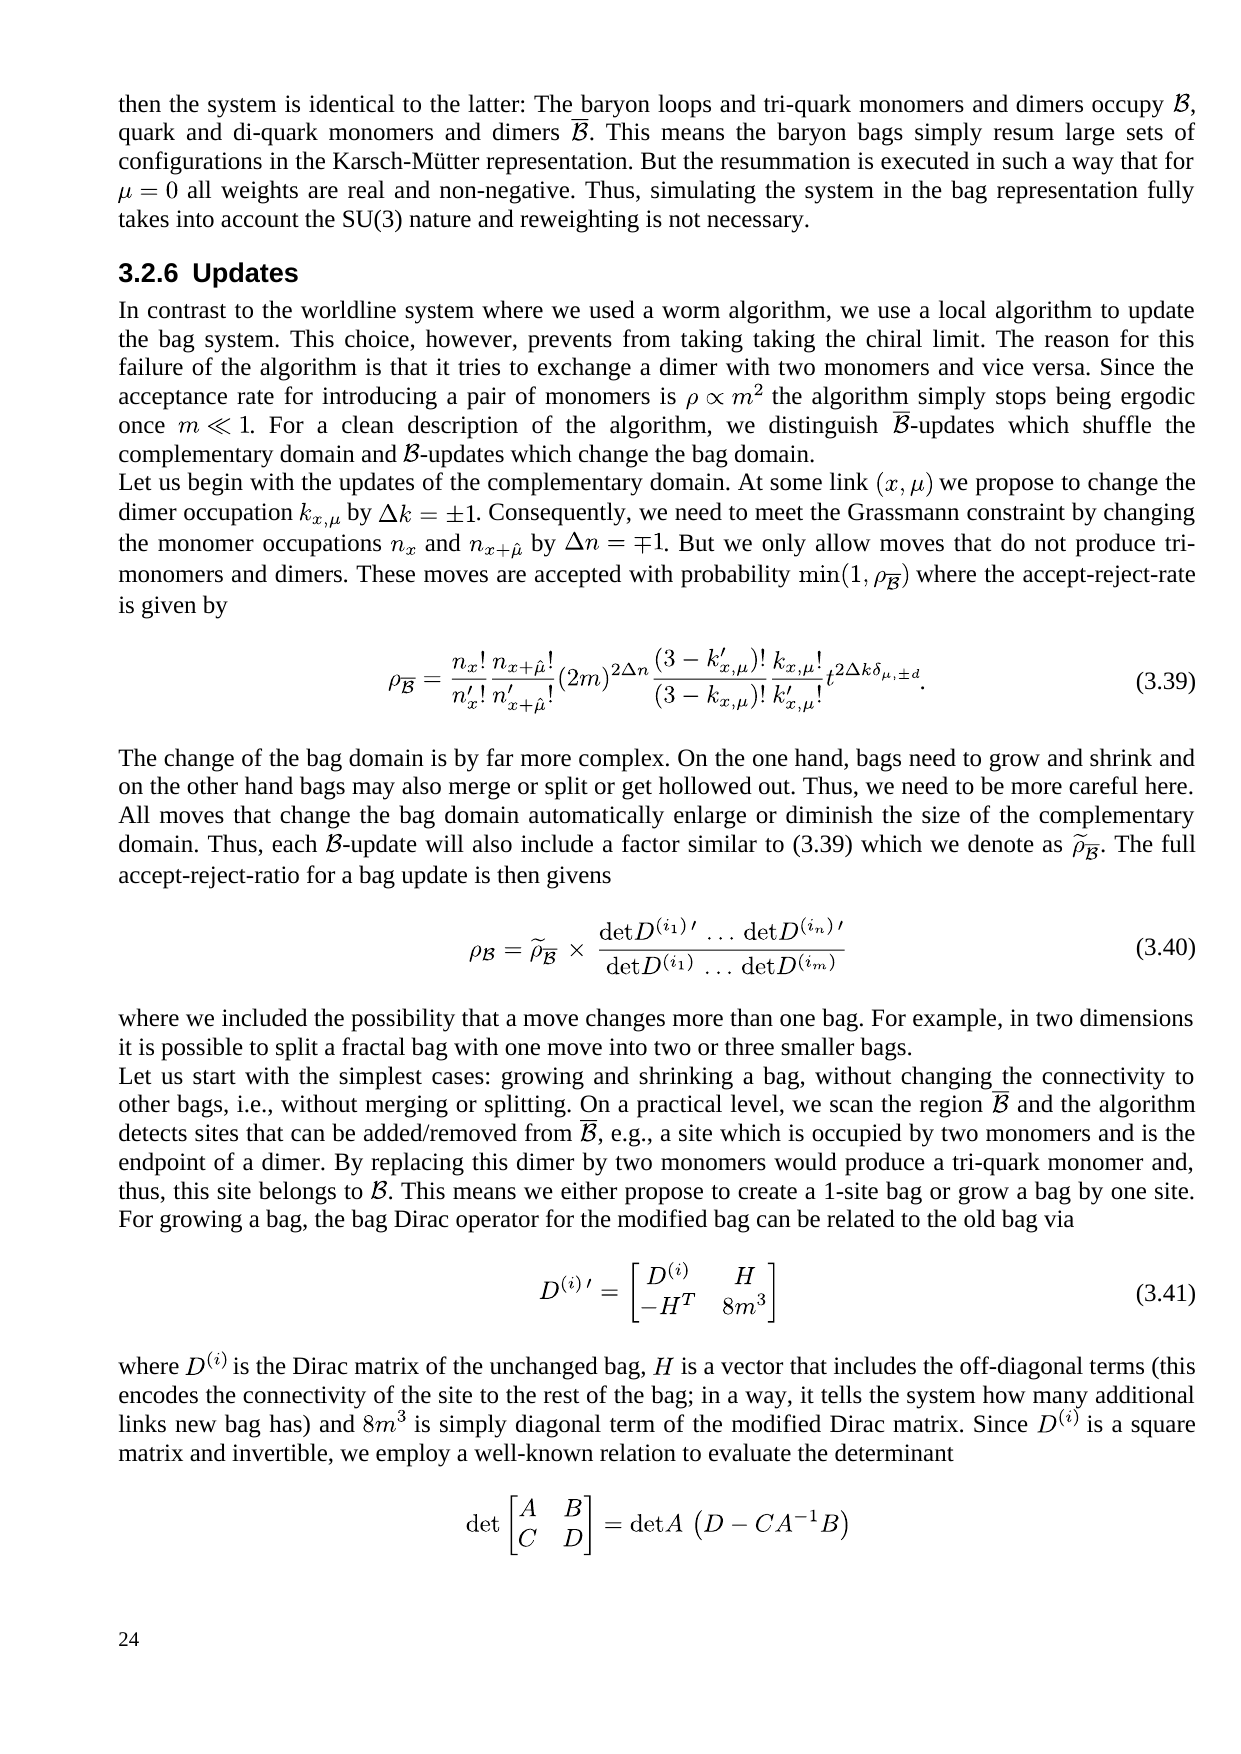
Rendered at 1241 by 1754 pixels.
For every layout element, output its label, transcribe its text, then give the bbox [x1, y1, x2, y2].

text [118, 917, 660, 974]
text . (3.39) [536, 647, 1196, 714]
text where is the Dirac matrix of the unchanged bag, is a vector that includes the off-diagonal terms (this encodes the connectivity of the site to the rest of the bag; in a way, it tells the system how many additional links new bag has) and is simply diagonal term of the modified Dirac matrix. Since is a square matrix and invertible, we employ a well-known relation to evaluate the determinant [118, 1351, 1196, 1467]
text Let us start with the simplest cases: growing and shrinking a bag, without changing the connectivity to other bags, i.e., without merging or splitting. On a practical level, we scan the region and the algorithm detects sites that can be added/removed from , e.g., a site which is occupied by two monomers and is the endpoint of a dimer. By replacing this dimer by two monomers would produce a tri-quark monomer and, thus, this site belongs to . This means we either propose to create a 1-site bag or grow a bag by one site. For growing a bag, the bag Dirac operator for the modified bag can be related to the old bag via [118, 1061, 1196, 1233]
text (3.41) [775, 1262, 1196, 1323]
text [118, 647, 660, 714]
text The change of the bag domain is by far more complex. On the one hand, bags need to grow and shrink and on the other hand bags may also merge or split or get hollowed out. Thus, we need to be more careful here. All moves that change the bag domain automatically enlarge or diminish the size of the complementary domain. Thus, each -update will also include a factor similar to (3.39) which we denote as . The full accept-reject-ratio for a bag update is then givens [118, 743, 1196, 889]
text then the system is identical to the latter: The baryon loops and tri-quark monomers and dimers occupy , quark and di-quark monomers and dimers . This means the baryon bags simply resum large sets of configurations in the Karsch-Mütter representation. But the resummation is executed in such a way that for all weights are real and non-negative. Thus, simulating the system in the bag representation fully takes into account the SU(3) nature and reweighting is not necessary. [118, 89, 1196, 232]
text where we included the possibility that a move changes more than one bag. For example, in two dimensions it is possible to split a fractal bag with one move into two or three smaller bags. [118, 1003, 1196, 1061]
subtitle Updates [118, 257, 1196, 289]
text Let us begin with the updates of the complementary domain. At some link we propose to change the dimer occupation by . Consequently, we need to meet the Grassmann constraint by changing the monomer occupations and by . But we only allow moves that do not produce tri-monomers and dimers. These moves are accepted with probability where the accept-reject-rate is given by [118, 467, 1196, 618]
text In contrast to the worldline system where we used a worm algorithm, we use a local algorithm to update the bag system. This choice, however, prevents from taking taking the chiral limit. The reason for this failure of the algorithm is that it tries to exchange a dimer with two monomers and vice versa. Since the acceptance rate for introducing a pair of monomers is the algorithm simply stops being ergodic once . For a clean description of the algorithm, we distinguish -updates which shuffle the complementary domain and -updates which change the bag domain. [118, 295, 1196, 467]
text [118, 1262, 632, 1323]
text (3.40) [829, 917, 1196, 974]
